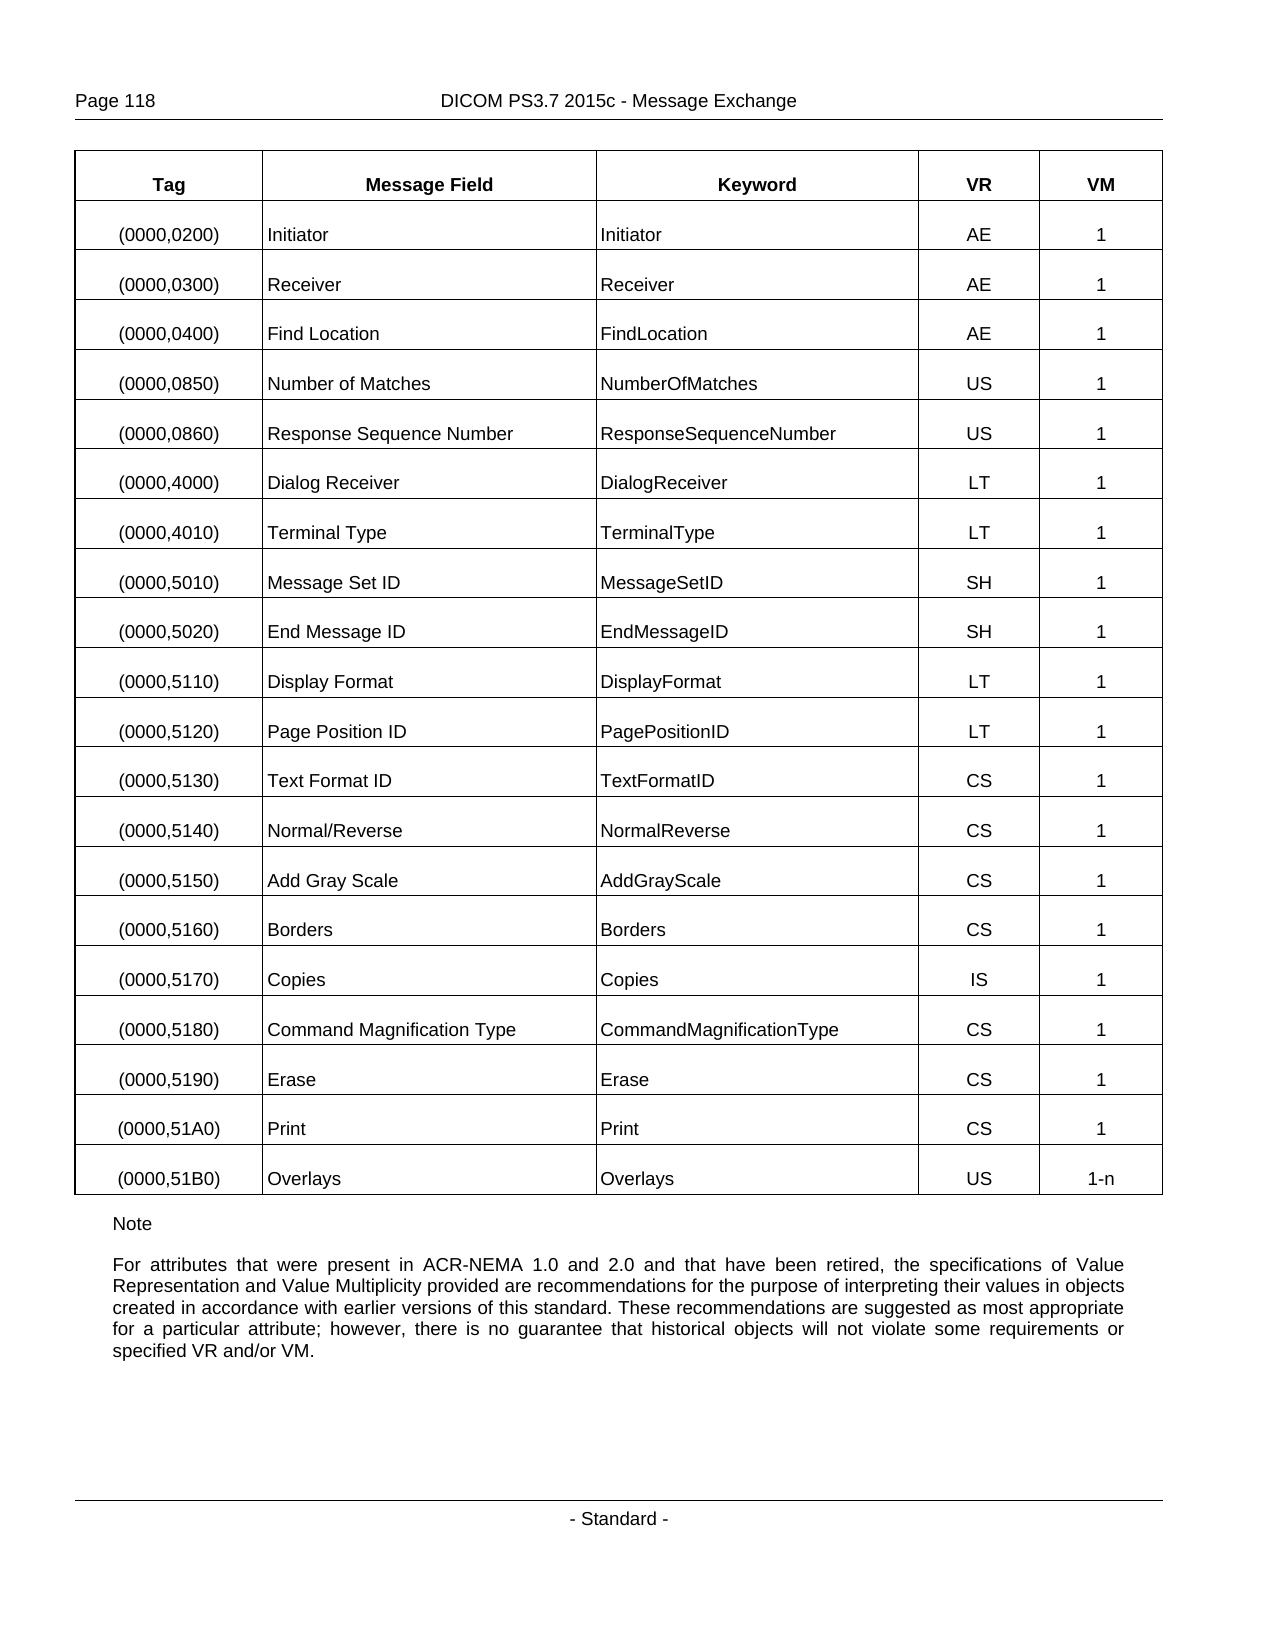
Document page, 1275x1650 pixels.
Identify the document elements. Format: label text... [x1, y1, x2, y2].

table_cell (0000,5180) [76, 996, 262, 1044]
table_cell IS [919, 946, 1039, 995]
table_cell PagePositionID [597, 698, 918, 746]
table_cell 1 [1040, 648, 1162, 697]
table_cell 1 [1040, 747, 1162, 796]
table_cell Borders [263, 896, 596, 945]
table_cell 1 [1040, 946, 1162, 995]
table_cell (0000,0400) [76, 300, 262, 349]
table_cell 1 [1040, 598, 1162, 647]
table_cell DialogReceiver [597, 449, 918, 498]
table_cell Display Format [263, 648, 596, 697]
table_cell EndMessageID [597, 598, 918, 647]
table_cell AddGrayScale [597, 847, 918, 895]
table_cell LT [919, 499, 1039, 547]
table_cell LT [919, 648, 1039, 697]
table_cell 1 [1040, 350, 1162, 398]
table_cell CS [919, 847, 1039, 895]
table_cell AE [919, 201, 1039, 249]
table_cell TerminalType [597, 499, 918, 547]
table_header VR [919, 151, 1039, 200]
table_cell 1 [1040, 400, 1162, 448]
table_cell (0000,5140) [76, 797, 262, 846]
table_cell Find Location [263, 300, 596, 349]
table_cell FindLocation [597, 300, 918, 349]
table_cell 1 [1040, 1095, 1162, 1144]
table_cell CS [919, 996, 1039, 1044]
table_cell CommandMagnificationType [597, 996, 918, 1044]
table_cell 1 [1040, 499, 1162, 547]
table_cell LT [919, 449, 1039, 498]
table_cell Normal/Reverse [263, 797, 596, 846]
table_cell 1 [1040, 549, 1162, 597]
table_cell 1 [1040, 250, 1162, 299]
table_cell Erase [263, 1045, 596, 1094]
table_cell Print [597, 1095, 918, 1144]
table_cell MessageSetID [597, 549, 918, 597]
table_cell Dialog Receiver [263, 449, 596, 498]
table_cell (0000,5160) [76, 896, 262, 945]
table_cell Number of Matches [263, 350, 596, 398]
table_cell 1-n [1040, 1145, 1162, 1193]
table_cell AE [919, 250, 1039, 299]
table_cell (0000,0200) [76, 201, 262, 249]
table_cell Add Gray Scale [263, 847, 596, 895]
table_cell Page Position ID [263, 698, 596, 746]
table_cell 1 [1040, 449, 1162, 498]
table_cell SH [919, 549, 1039, 597]
table_cell Text Format ID [263, 747, 596, 796]
table_cell (0000,5010) [76, 549, 262, 597]
table_cell LT [919, 698, 1039, 746]
table_cell US [919, 400, 1039, 448]
table_cell (0000,51A0) [76, 1095, 262, 1144]
table_cell ResponseSequenceNumber [597, 400, 918, 448]
table_cell End Message ID [263, 598, 596, 647]
table_cell (0000,5150) [76, 847, 262, 895]
table_cell Message Set ID [263, 549, 596, 597]
table_cell AE [919, 300, 1039, 349]
table_cell (0000,4010) [76, 499, 262, 547]
table_cell CS [919, 896, 1039, 945]
table_cell Borders [597, 896, 918, 945]
table_cell CS [919, 797, 1039, 846]
table_cell 1 [1040, 300, 1162, 349]
table_cell Copies [597, 946, 918, 995]
table_cell 1 [1040, 996, 1162, 1044]
table_cell Initiator [597, 201, 918, 249]
table_cell NormalReverse [597, 797, 918, 846]
table_cell Receiver [597, 250, 918, 299]
table_cell Print [263, 1095, 596, 1144]
table_cell (0000,5120) [76, 698, 262, 746]
table_cell Receiver [263, 250, 596, 299]
table_header Message Field [263, 151, 596, 200]
table_cell (0000,0850) [76, 350, 262, 398]
table_cell 1 [1040, 847, 1162, 895]
table_cell Overlays [597, 1145, 918, 1193]
table_cell 1 [1040, 797, 1162, 846]
table_cell 1 [1040, 201, 1162, 249]
table_cell DisplayFormat [597, 648, 918, 697]
table_cell (0000,51B0) [76, 1145, 262, 1193]
table_cell (0000,5130) [76, 747, 262, 796]
table_cell Terminal Type [263, 499, 596, 547]
table_header VM [1040, 151, 1162, 200]
table_cell US [919, 350, 1039, 398]
table_cell 1 [1040, 698, 1162, 746]
table_header Tag [76, 151, 262, 200]
table_cell (0000,5110) [76, 648, 262, 697]
table_cell Overlays [263, 1145, 596, 1193]
text Note [112, 1213, 1125, 1235]
text For attributes that were present in ACR-NEMA 1.0 and 2.0 and that have been retired, the specifications of Value Representation and Value Multiplicity provided are recommendations for the purpose of interpreting their values in objects created in accordance with earlier versions of this standard. These recommendations are suggested as most appropriate for a particular attribute; however, there is no guarantee that historical objects will not violate some requirements or specified VR and/or VM. [112, 1253, 1125, 1361]
table_cell (0000,0860) [76, 400, 262, 448]
table_cell 1 [1040, 1045, 1162, 1094]
table_cell Response Sequence Number [263, 400, 596, 448]
table_cell US [919, 1145, 1039, 1193]
table_cell (0000,5020) [76, 598, 262, 647]
table_cell Erase [597, 1045, 918, 1094]
table_header Keyword [597, 151, 918, 200]
table_cell TextFormatID [597, 747, 918, 796]
table_cell Initiator [263, 201, 596, 249]
table_cell Copies [263, 946, 596, 995]
table_cell (0000,4000) [76, 449, 262, 498]
table_cell 1 [1040, 896, 1162, 945]
table_cell (0000,5190) [76, 1045, 262, 1094]
table_cell CS [919, 747, 1039, 796]
table_cell NumberOfMatches [597, 350, 918, 398]
table_cell CS [919, 1095, 1039, 1144]
table_cell SH [919, 598, 1039, 647]
table_cell Command Magnification Type [263, 996, 596, 1044]
table_cell CS [919, 1045, 1039, 1094]
table_cell (0000,0300) [76, 250, 262, 299]
table_cell (0000,5170) [76, 946, 262, 995]
